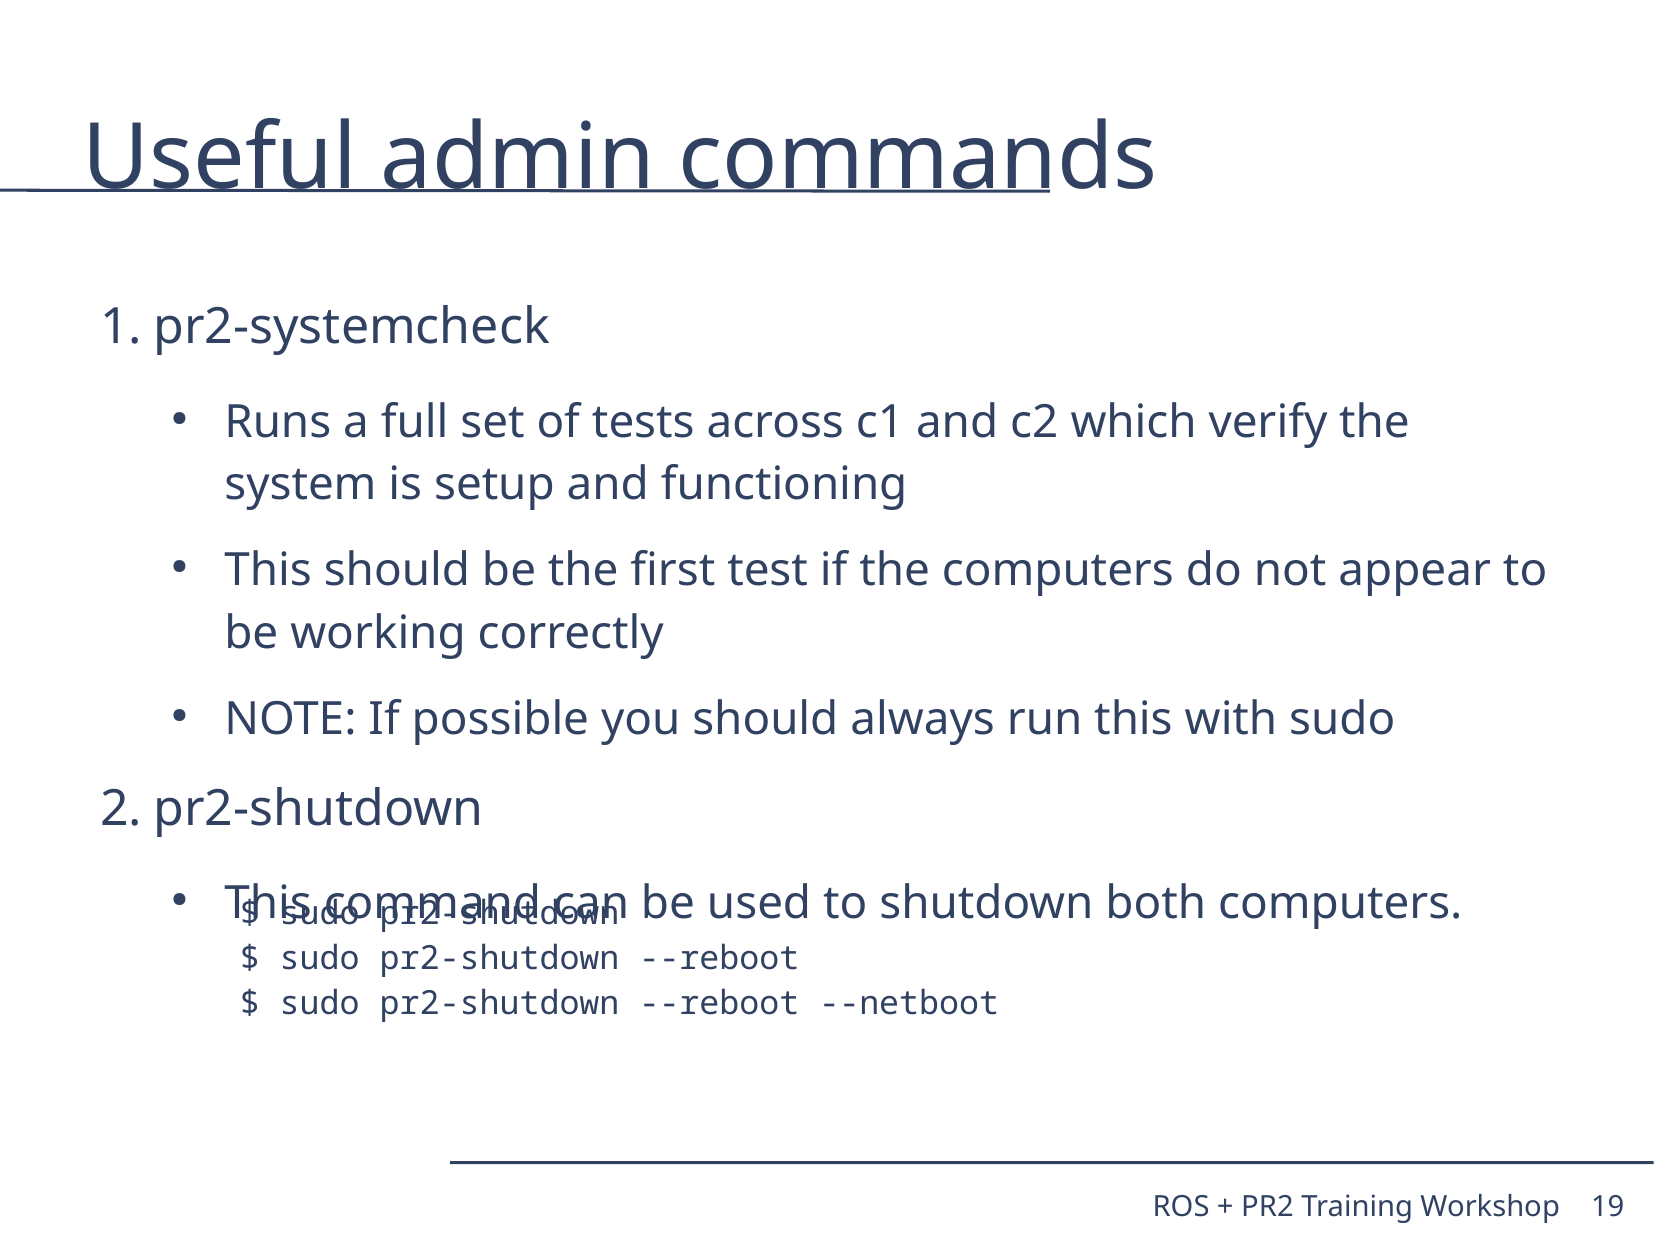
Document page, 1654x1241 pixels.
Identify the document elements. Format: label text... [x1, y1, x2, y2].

title Useful admin commands [82, 56, 1571, 250]
text_box $ sudo pr2-shutdown $ sudo pr2-shutdown --reboot $ sudo pr2-shutdown --reboot --netboot [225, 881, 1125, 1013]
list pr2-systemcheck Runs a full set of tests across c1 and c2 which verify the system is setup and functioning This should be the first test if the computers do not appear to be working correctly NOTE: If possible you should always run this with sudo pr2-shutdown This command can be used to shutdown both computers. [82, 290, 1571, 1109]
